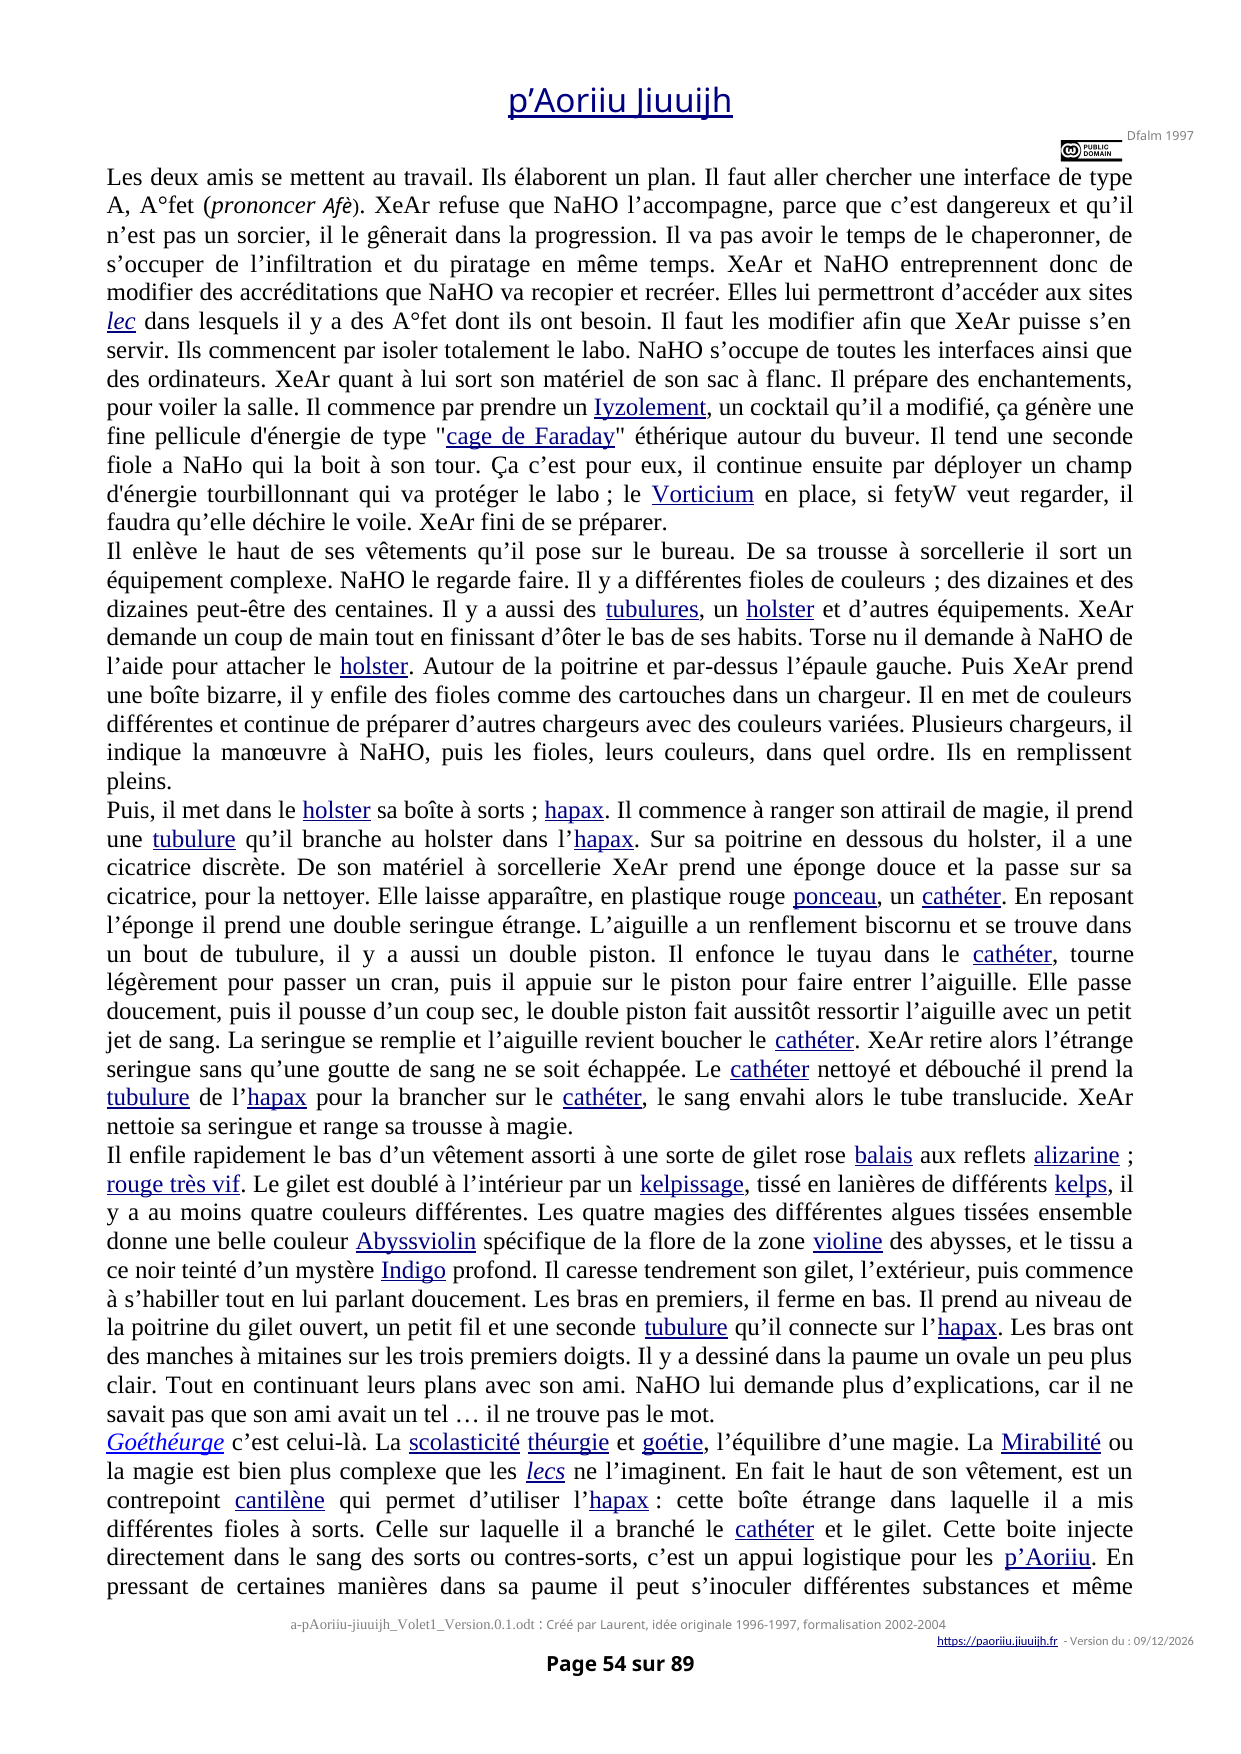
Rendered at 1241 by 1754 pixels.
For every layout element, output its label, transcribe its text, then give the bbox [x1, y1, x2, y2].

text Il enlève le haut de ses vêtements qu’il pose sur le bureau. De sa trousse à sorcellerie il sort un équipement complexe. NaHO le regarde faire. Il y a différentes fioles de couleurs ; des dizaines et des dizaines peut-être des centaines. Il y a aussi des tubulures, un holster et d’autres équipements. XeAr demande un coup de main tout en finissant d’ôter le bas de ses habits. Torse nu il demande à NaHO de l’aide pour attacher le holster. Autour de la poitrine et par-dessus l’épaule gauche. Puis XeAr prend une boîte bizarre, il y enfile des fioles comme des cartouches dans un chargeur. Il en met de couleurs différentes et continue de préparer d’autres chargeurs avec des couleurs variées. Plusieurs chargeurs, il indique la manœuvre à NaHO, puis les fioles, leurs couleurs, dans quel ordre. Ils en remplissent pleins. [106, 536, 1134, 795]
text Il enfile rapidement le bas d’un vêtement assorti à une sorte de gilet rose balais aux reflets alizarine ; rouge très vif. Le gilet est doublé à l’intérieur par un kelpissage, tissé en lanières de différents kelps, il y a au moins quatre couleurs différentes. Les quatre magies des différentes algues tissées ensemble donne une belle couleur Abyssviolin spécifique de la flore de la zone violine des abysses, et le tissu a ce noir teinté d’un mystère Indigo profond. Il caresse tendrement son gilet, l’extérieur, puis commence à s’habiller tout en lui parlant doucement. Les bras en premiers, il ferme en bas. Il prend au niveau de la poitrine du gilet ouvert, un petit fil et une seconde tubulure qu’il connecte sur l’hapax. Les bras ont des manches à mitaines sur les trois premiers doigts. Il y a dessiné dans la paume un ovale un peu plus clair. Tout en continuant leurs plans avec son ami. NaHO lui demande plus d’explications, car il ne savait pas que son ami avait un tel … il ne trouve pas le mot. [106, 1140, 1134, 1427]
text Les deux amis se mettent au travail. Ils élaborent un plan. Il faut aller chercher une interface de type A, A°fet (prononcer Afè). XeAr refuse que NaHO l’accompagne, parce que c’est dangereux et qu’il n’est pas un sorcier, il le gênerait dans la progression. Il va pas avoir le temps de le chaperonner, de s’occuper de l’infiltration et du piratage en même temps. XeAr et NaHO entreprennent donc de modifier des accréditations que NaHO va recopier et recréer. Elles lui permettront d’accéder aux sites lec dans lesquels il y a des A°fet dont ils ont besoin. Il faut les modifier afin que XeAr puisse s’en servir. Ils commencent par isoler totalement le labo. NaHO s’occupe de toutes les interfaces ainsi que des ordinateurs. XeAr quant à lui sort son matériel de son sac à flanc. Il prépare des enchantements, pour voiler la salle. Il commence par prendre un Iyzolement, un cocktail qu’il a modifié, ça génère une fine pellicule d'énergie de type "cage de Faraday" éthérique autour du buveur. Il tend une seconde fiole a NaHo qui la boit à son tour. Ça c’est pour eux, il continue ensuite par déployer un champ d'énergie tourbillonnant qui va protéger le labo ; le Vorticium en place, si fetyW veut regarder, il faudra qu’elle déchire le voile. XeAr fini de se préparer. [106, 162, 1134, 536]
text Goéthéurge c’est celui-là. La scolasticité théurgie et goétie, l’équilibre d’une magie. La Mirabilité ou la magie est bien plus complexe que les lecs ne l’imaginent. En fait le haut de son vêtement, est un contrepoint cantilène qui permet d’utiliser l’hapax : cette boîte étrange dans laquelle il a mis différentes fioles à sorts. Celle sur laquelle il a branché le cathéter et le gilet. Cette boite injecte directement dans le sang des sorts ou contres-sorts, c’est un appui logistique pour les p’Aoriiu. En pressant de certaines manières dans sa paume il peut s’inoculer différentes substances et même [106, 1427, 1134, 1600]
text Puis, il met dans le holster sa boîte à sorts ; hapax. Il commence à ranger son attirail de magie, il prend une tubulure qu’il branche au holster dans l’hapax. Sur sa poitrine en dessous du holster, il a une cicatrice discrète. De son matériel à sorcellerie XeAr prend une éponge douce et la passe sur sa cicatrice, pour la nettoyer. Elle laisse apparaître, en plastique rouge ponceau, un cathéter. En reposant l’éponge il prend une double seringue étrange. L’aiguille a un renflement biscornu et se trouve dans un bout de tubulure, il y a aussi un double piston. Il enfonce le tuyau dans le cathéter, tourne légèrement pour passer un cran, puis il appuie sur le piston pour faire entrer l’aiguille. Elle passe doucement, puis il pousse d’un coup sec, le double piston fait aussitôt ressortir l’aiguille avec un petit jet de sang. La seringue se remplie et l’aiguille revient boucher le cathéter. XeAr retire alors l’étrange seringue sans qu’une goutte de sang ne se soit échappée. Le cathéter nettoyé et débouché il prend la tubulure de l’hapax pour la brancher sur le cathéter, le sang envahi alors le tube translucide. XeAr nettoie sa seringue et range sa trousse à magie. [106, 795, 1134, 1140]
